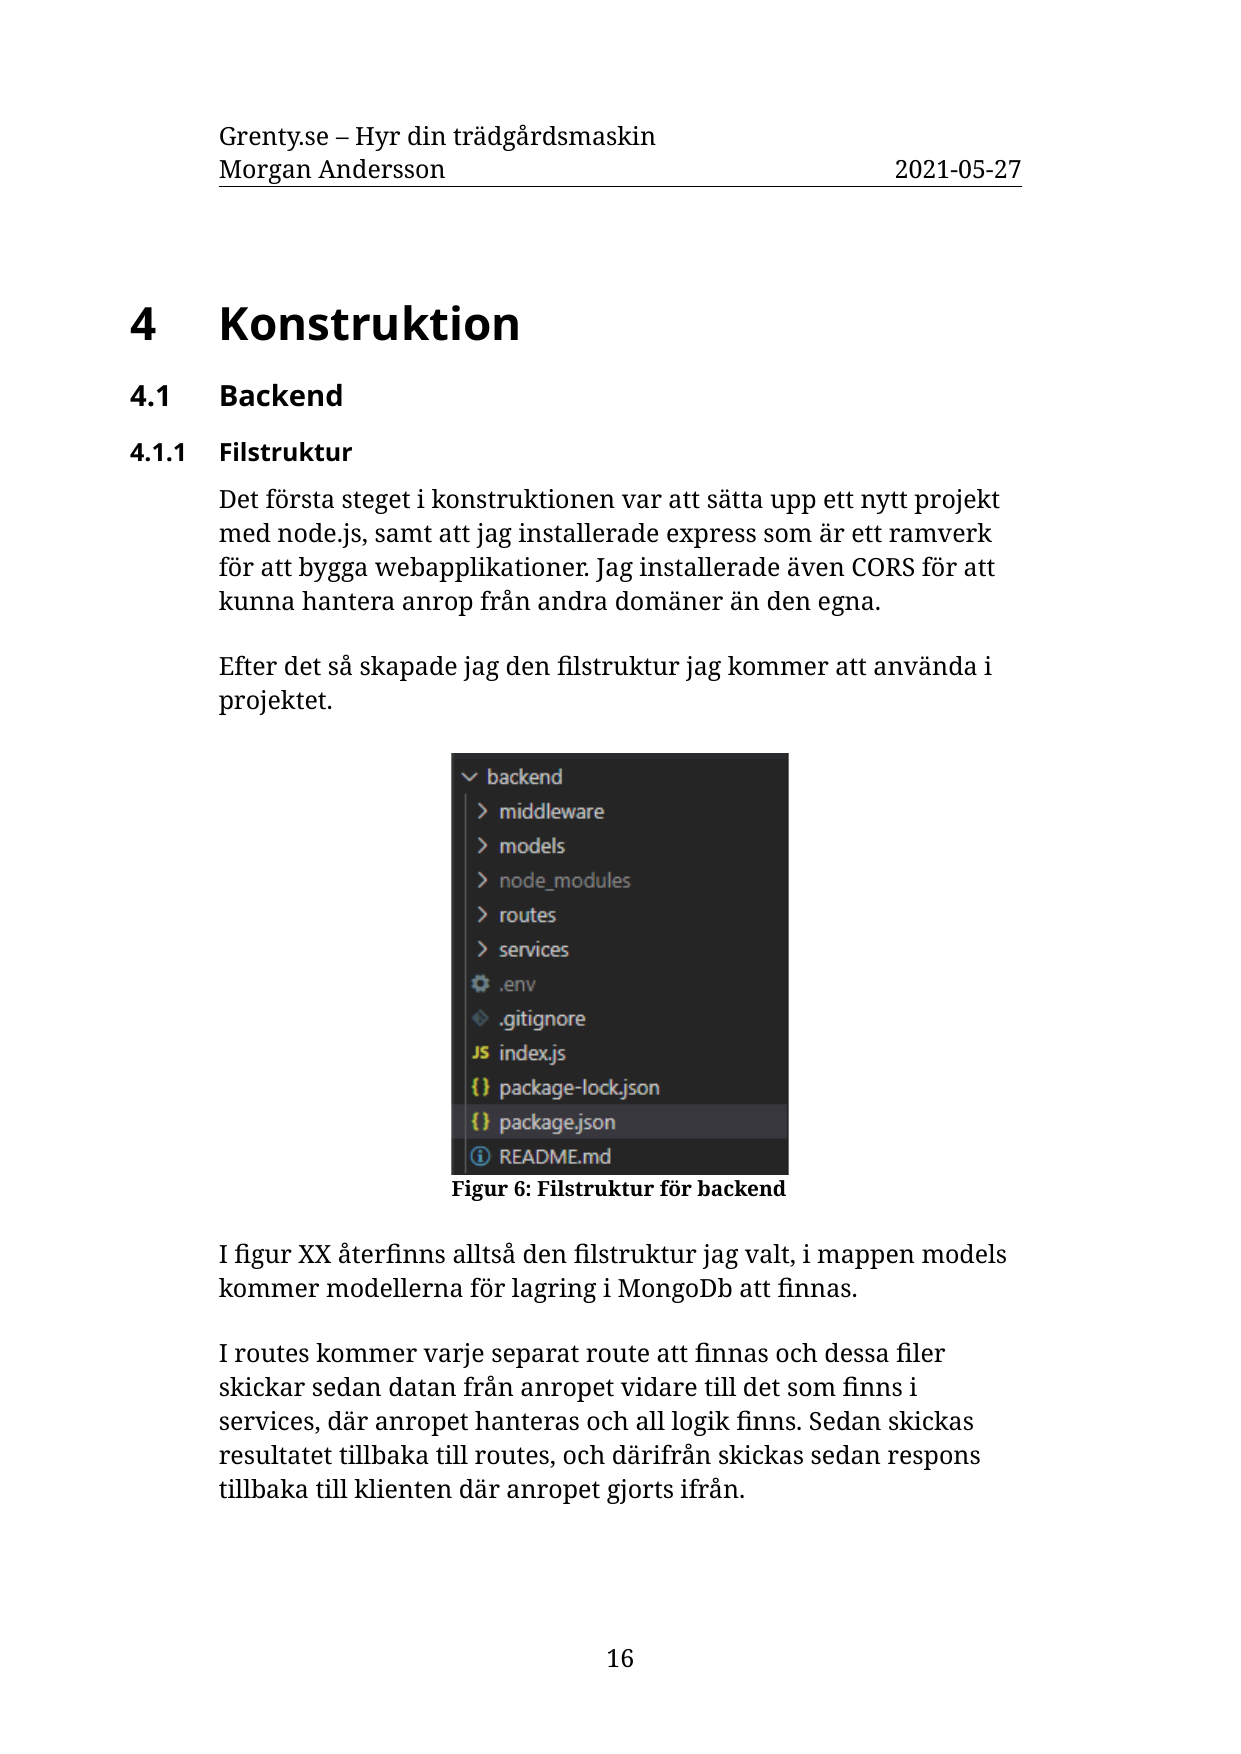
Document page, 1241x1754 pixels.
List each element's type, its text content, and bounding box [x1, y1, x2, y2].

text I figur XX återfinns alltså den filstruktur jag valt, i mappen models kommer modellerna för lagring i MongoDb att finnas. [218, 741, 1022, 1305]
subtitle Konstruktion [130, 291, 1022, 353]
subtitle Backend [130, 375, 1022, 415]
text Det första steget i konstruktionen var att sätta upp ett nytt projekt med node.js, samt att jag installerade express som är ett ramverk för att bygga webapplikationer. Jag installerade även CORS för att kunna hantera anrop från andra domäner än den egna. [218, 481, 1022, 618]
picture [451, 753, 789, 1175]
subtitle Filstruktur [130, 434, 1022, 468]
text Figur 6: Filstruktur för backend [451, 1175, 789, 1203]
text I routes kommer varje separat route att finnas och dessa filer skickar sedan datan från anropet vidare till det som finns i services, där anropet hanteras och all logik finns. Sedan skickas resultatet tillbaka till routes, och därifrån skickas sedan respons tillbaka till klienten där anropet gjorts ifrån. [218, 1336, 1022, 1506]
text Efter det så skapade jag den filstruktur jag kommer att använda i projektet. [218, 648, 1022, 717]
